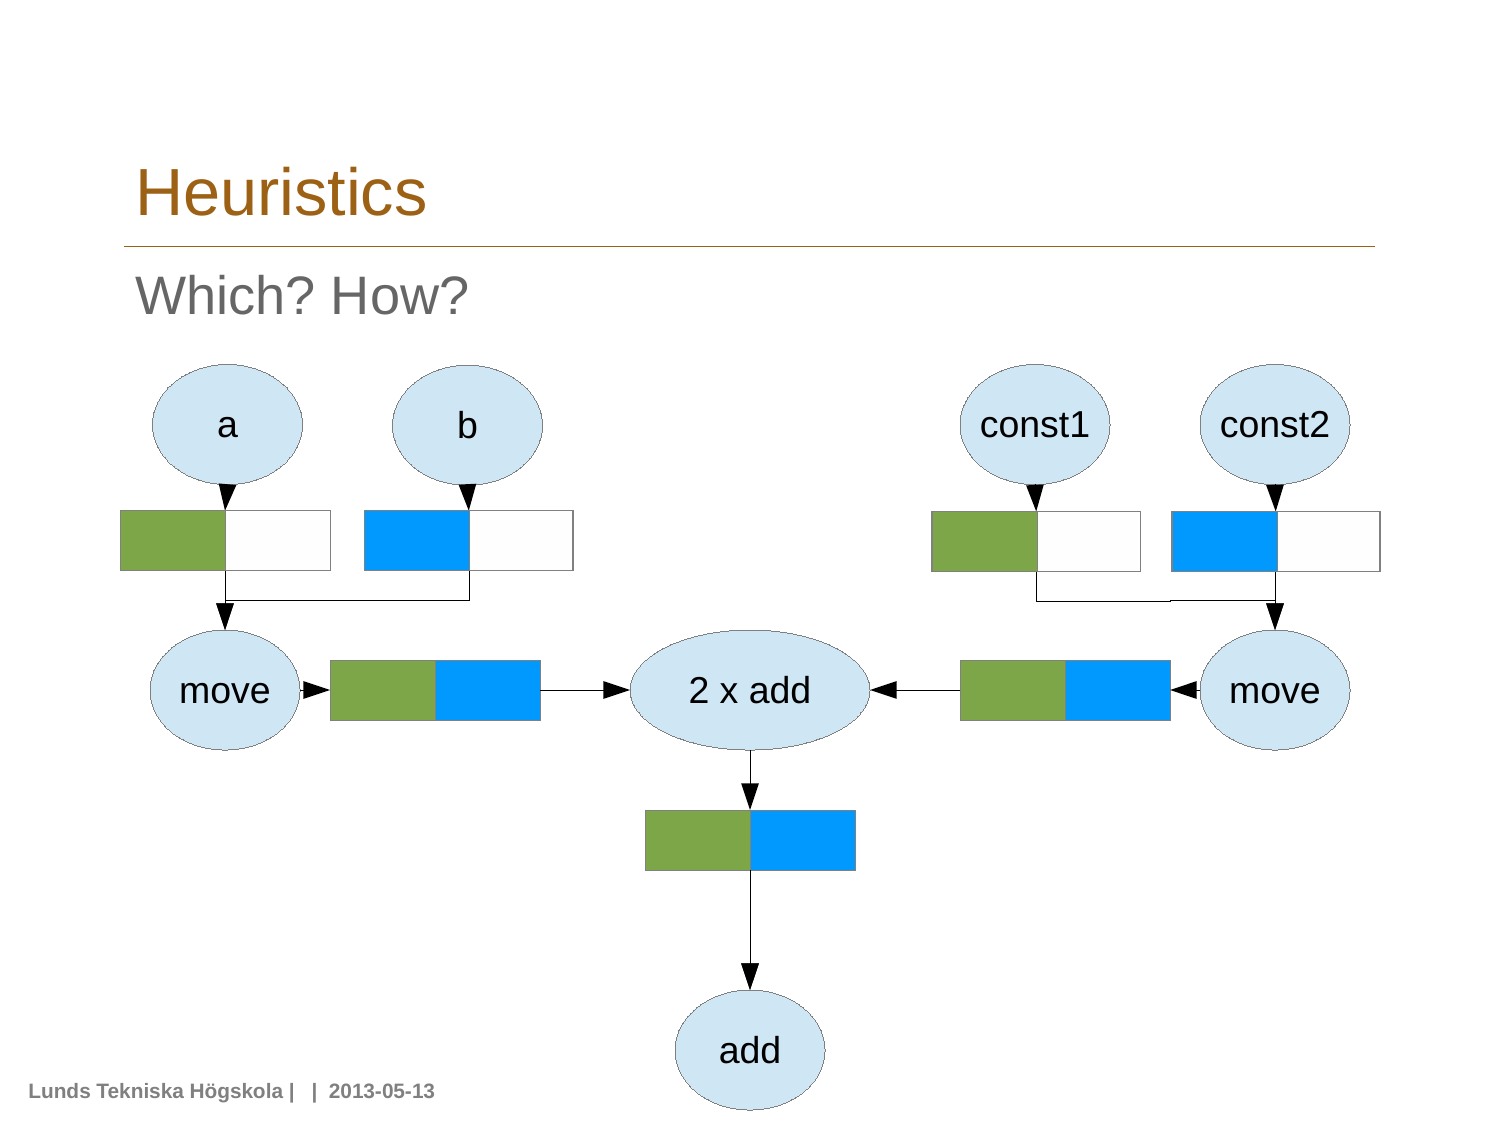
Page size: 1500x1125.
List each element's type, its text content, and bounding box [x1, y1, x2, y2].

title Heuristics [120, 120, 1500, 258]
text_box [960, 660, 1171, 721]
text_box const1 [960, 364, 1111, 485]
text_box [645, 810, 856, 871]
text_box 2 x add [630, 630, 870, 751]
text_box const2 [1200, 364, 1351, 485]
text_box a [152, 364, 303, 485]
text_box b [392, 365, 543, 485]
text_box add [675, 990, 826, 1111]
text_box [120, 510, 331, 571]
text_box [931, 511, 1141, 572]
text_box [330, 660, 541, 721]
text_box move [150, 630, 301, 751]
text_box [1171, 511, 1381, 572]
text_box move [1200, 630, 1351, 751]
title Which? How? [120, 239, 1035, 346]
text_box [364, 510, 574, 571]
